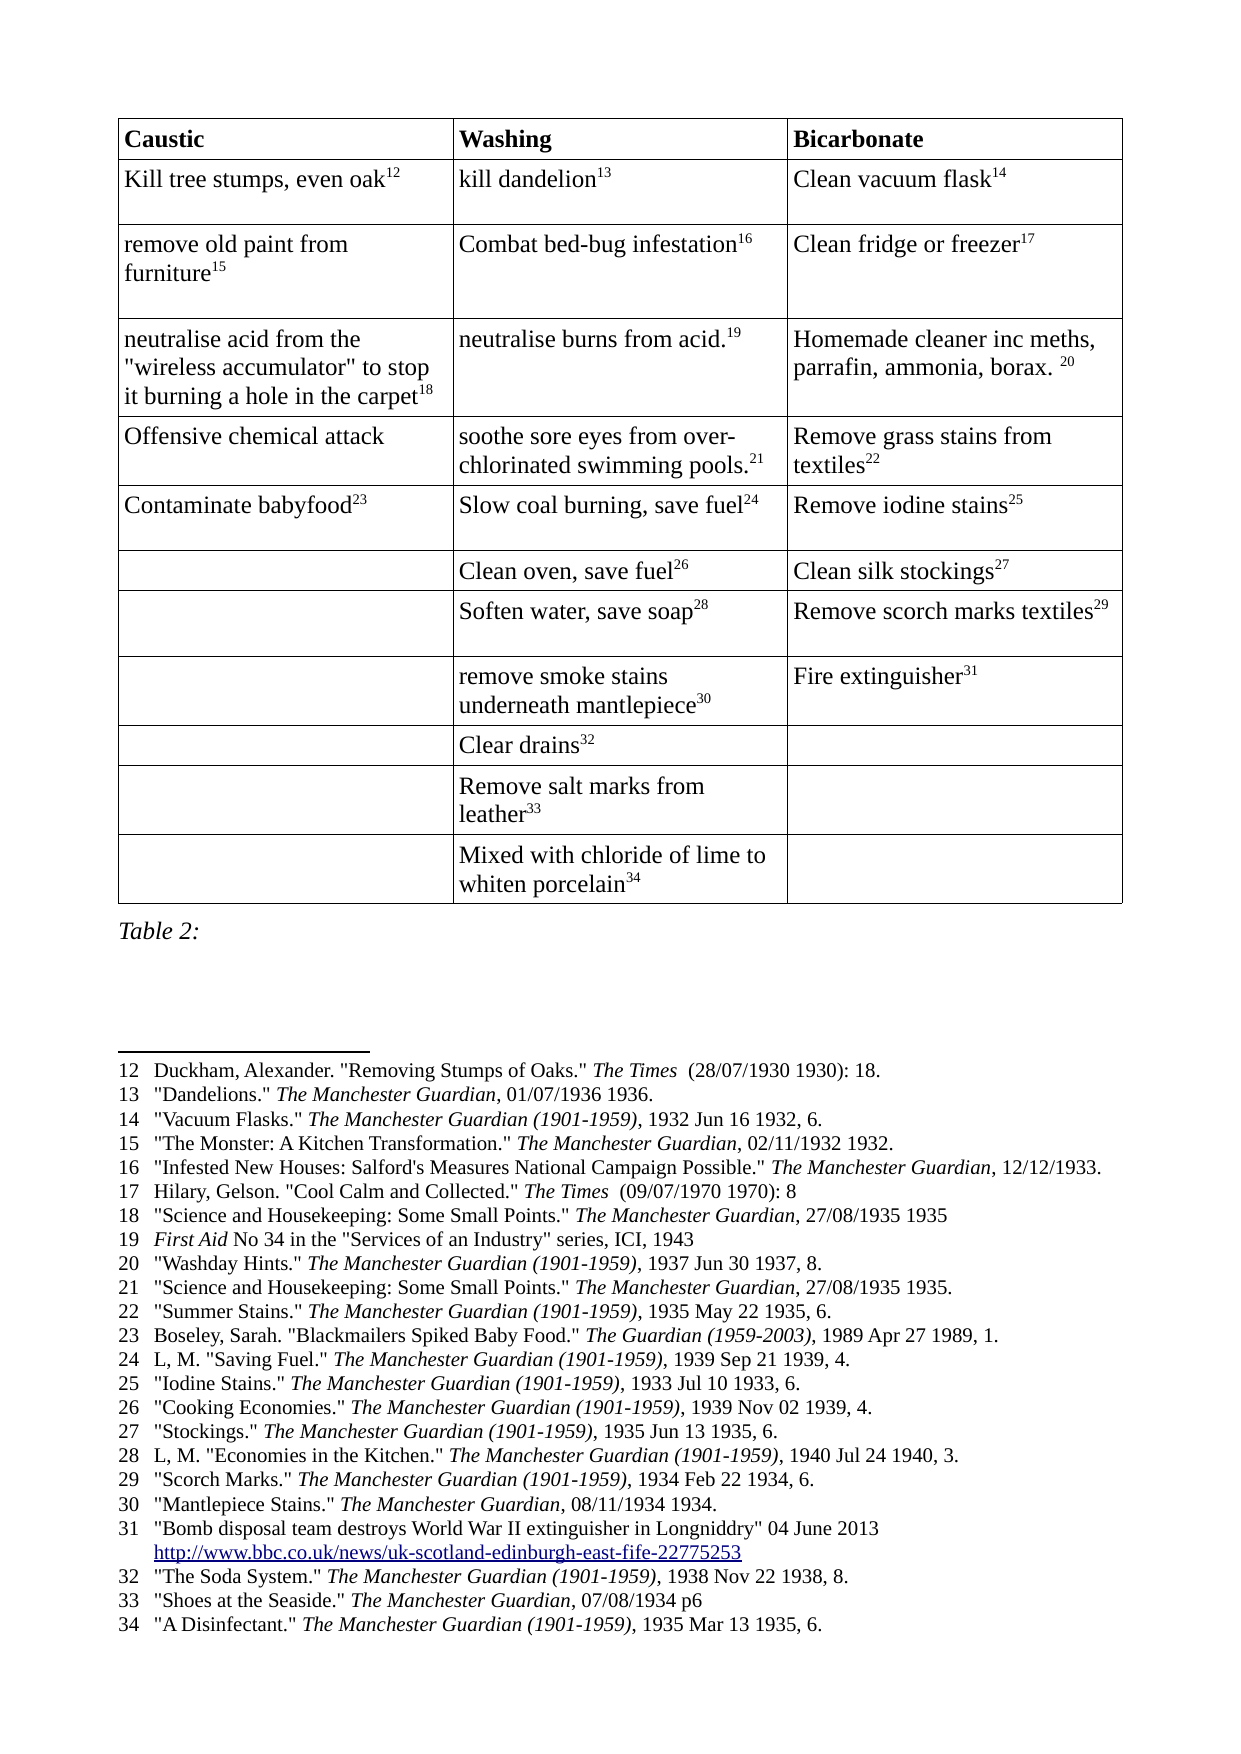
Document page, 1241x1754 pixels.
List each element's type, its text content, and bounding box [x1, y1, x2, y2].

table_cell soothe sore eyes from over-chlorinated swimming pools. [454, 417, 787, 485]
table_header Washing [454, 119, 787, 158]
text Table 2: [118, 916, 1122, 944]
table_cell neutralise acid from the "wireless accumulator" to stop it burning a hole in the carpet [119, 319, 453, 416]
table_cell Clean fridge or freezer [788, 225, 1122, 318]
table_cell Combat bed-bug infestation [454, 225, 787, 318]
table_cell Mixed with chloride of lime to whiten porcelain [454, 835, 787, 903]
table_cell kill dandelion [454, 160, 787, 224]
table_cell Contaminate babyfood [119, 486, 453, 550]
table_cell [119, 726, 453, 765]
table_cell [119, 551, 453, 590]
table_cell [788, 835, 1122, 903]
table_cell Remove salt marks from leather [454, 766, 787, 834]
table_cell Slow coal burning, save fuel [454, 486, 787, 550]
table_cell Soften water, save soap [454, 591, 787, 656]
table_cell Clear drains [454, 726, 787, 765]
table_cell Remove grass stains from textiles [788, 417, 1122, 485]
table_cell [119, 835, 453, 903]
table_cell remove old paint from furniture [119, 225, 453, 318]
table_cell Offensive chemical attack [119, 417, 453, 485]
table_cell Clean oven, save fuel [454, 551, 787, 590]
table_cell Remove scorch marks textiles [788, 591, 1122, 656]
table_cell Remove iodine stains [788, 486, 1122, 550]
table_cell Kill tree stumps, even oak [119, 160, 453, 224]
table_header Bicarbonate [788, 119, 1122, 158]
table_cell Homemade cleaner inc meths, parrafin, ammonia, borax. [788, 319, 1122, 416]
table_header Caustic [119, 119, 453, 158]
table_cell [119, 657, 453, 725]
table_cell [788, 726, 1122, 765]
table_cell remove smoke stains underneath mantlepiece [454, 657, 787, 725]
table_cell Fire extinguisher [788, 657, 1122, 725]
table_cell neutralise burns from acid. [454, 319, 787, 416]
table_cell [788, 766, 1122, 834]
table_cell [119, 766, 453, 834]
table_cell Clean silk stockings [788, 551, 1122, 590]
table_cell Clean vacuum flask [788, 160, 1122, 224]
table_cell [119, 591, 453, 656]
